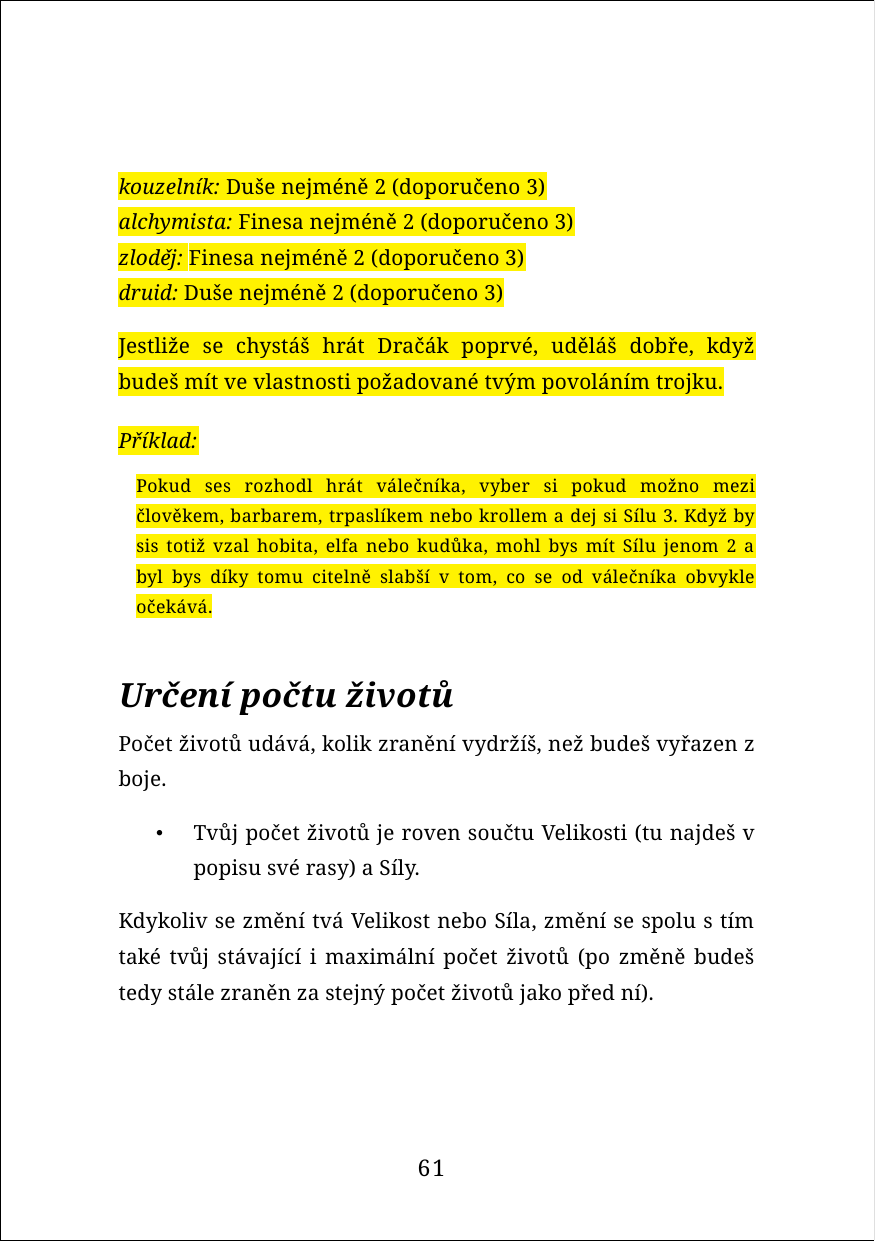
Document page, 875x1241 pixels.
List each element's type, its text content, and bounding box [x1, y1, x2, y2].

text Pokud ses rozhodl hrát válečníka, vyber si pokud možno mezi člověkem, barbarem, trpaslíkem nebo krollem a dej si Sílu 3. Když by sis totiž vzal hobita, elfa nebo kudůka, mohl bys mít Sílu jenom 2 a byl bys díky tomu citelně slabší v tom, co se od válečníka obvykle očekává. [136, 473, 756, 618]
text Jestliže se chystáš hrát Dračák poprvé, uděláš dobře, když budeš mít ve vlastnosti požadované tvým povoláním trojku. [118, 332, 756, 396]
text Příklad: [118, 426, 756, 455]
subtitle Určení počtu životů [118, 672, 756, 717]
list Tvůj počet životů je roven součtu Velikosti (tu najdeš v popisu své rasy) a Síly. [156, 818, 756, 882]
text Kdykoliv se změní tvá Velikost nebo Síla, změní se spolu s tím také tvůj stávající i maximální počet životů (po změně budeš tedy stále zraněn za stejný počet životů jako před ní). [118, 907, 756, 1006]
text Počet životů udává, kolik zranění vydržíš, než budeš vyřazen z boje. [118, 729, 756, 793]
text kouzelník: Duše nejméně 2 (doporučeno 3) alchymista: Finesa nejméně 2 (doporučeno 3) zloděj: Finesa nejméně 2 (doporučeno 3) druid: Duše nejméně 2 (doporučeno 3) [118, 172, 756, 307]
